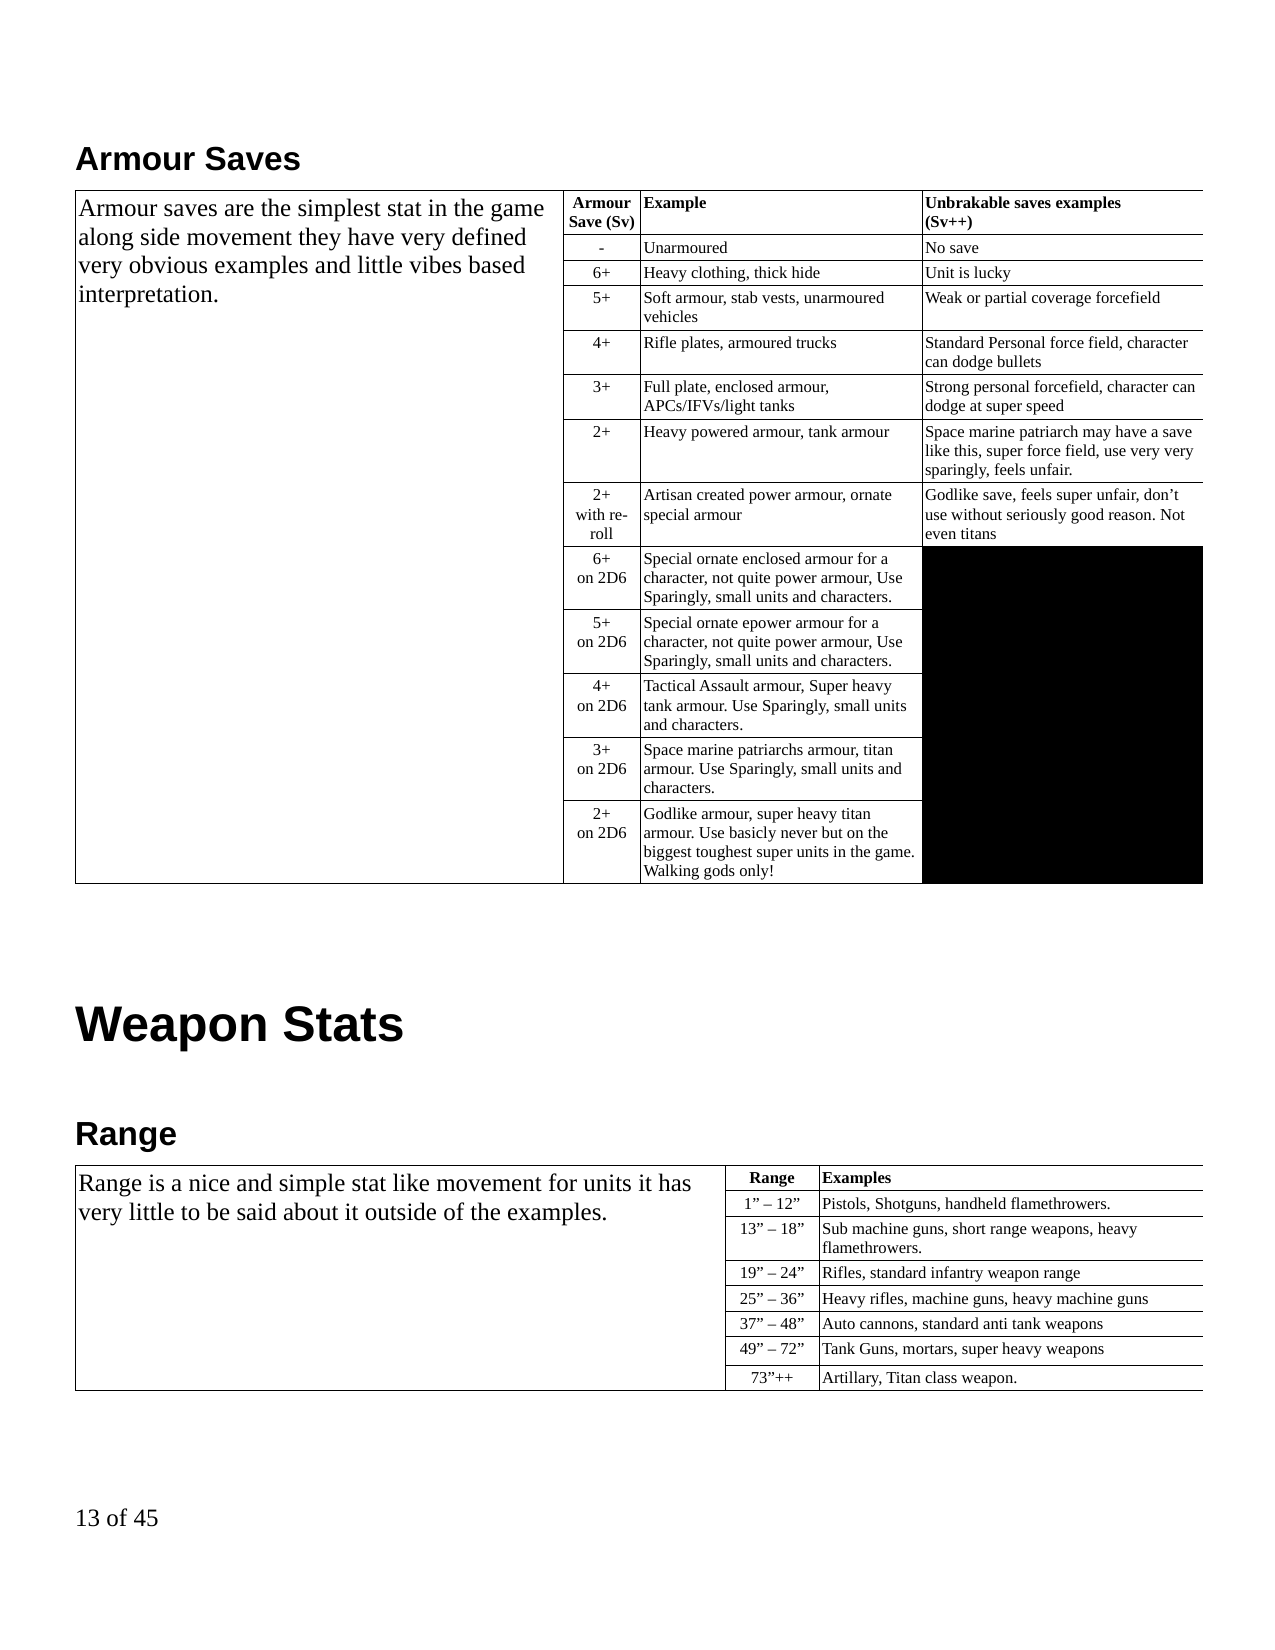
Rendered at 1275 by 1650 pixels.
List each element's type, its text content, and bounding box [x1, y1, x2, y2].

table_cell Heavy powered armour, tank armour [641, 420, 922, 482]
table_cell Tank Guns, mortars, super heavy weapons [820, 1337, 1203, 1365]
table_cell [923, 547, 1203, 609]
table_cell Godlike save, feels super unfair, don’t use without seriously good reason. Not even titans [923, 483, 1203, 546]
table_cell Artisan created power armour, ornate special armour [641, 483, 922, 546]
table_cell [923, 674, 1203, 737]
table_cell 2+ on 2D6 [564, 801, 640, 883]
table_cell Full plate, enclosed armour, APCs/IFVs/light tanks [641, 375, 922, 418]
table_cell 2+ [564, 420, 640, 482]
table_cell Artillary, Titan class weapon. [820, 1366, 1203, 1390]
table_cell 19” – 24” [726, 1261, 819, 1285]
table_cell 6+ [564, 261, 640, 285]
table_header Example [641, 191, 922, 234]
table_header Armour Save (Sv) [564, 191, 640, 234]
table_cell [923, 610, 1203, 673]
table_cell 73”++ [726, 1366, 819, 1390]
table_cell Unarmoured [641, 235, 922, 260]
table_cell 2+ with re-roll [564, 483, 640, 546]
table_cell Unit is lucky [923, 261, 1203, 285]
table_cell 5+ on 2D6 [564, 610, 640, 673]
table_cell Weak or partial coverage forcefield [923, 286, 1203, 329]
table_cell Auto cannons, standard anti tank weapons [820, 1312, 1203, 1336]
table_cell 4+ [564, 331, 640, 374]
table_cell 6+ on 2D6 [564, 547, 640, 609]
table_header Range [726, 1166, 819, 1190]
table_cell Sub machine guns, short range weapons, heavy flamethrowers. [820, 1217, 1203, 1260]
table_cell 4+ on 2D6 [564, 674, 640, 737]
table_cell Heavy rifles, machine guns, heavy machine guns [820, 1286, 1203, 1311]
table_cell 3+ [564, 375, 640, 418]
table_cell Special ornate enclosed armour for a character, not quite power armour, Use Sparingly, small units and characters. [641, 547, 922, 609]
table_cell Space marine patriarch may have a save like this, super force field, use very very sparingly, feels unfair. [923, 420, 1203, 482]
table_cell Special ornate epower armour for a character, not quite power armour, Use Sparingly, small units and characters. [641, 610, 922, 673]
table_cell [923, 738, 1203, 800]
table_cell Strong personal forcefield, character can dodge at super speed [923, 375, 1203, 418]
table_cell Tactical Assault armour, Super heavy tank armour. Use Sparingly, small units and characters. [641, 674, 922, 737]
table_cell 37” – 48” [726, 1312, 819, 1336]
subtitle Weapon Stats [75, 994, 1200, 1052]
table_header Armour saves are the simplest stat in the game along side movement they have very defined very obvious examples and little vibes based interpretation. [76, 191, 563, 883]
table_header Unbrakable saves examples (Sv++) [923, 191, 1203, 234]
table_cell Standard Personal force field, character can dodge bullets [923, 331, 1203, 374]
table_cell - [564, 235, 640, 260]
table_cell No save [923, 235, 1203, 260]
table_cell [923, 801, 1203, 883]
subtitle Range [75, 1114, 1200, 1152]
table_cell Rifles, standard infantry weapon range [820, 1261, 1203, 1285]
table_cell Pistols, Shotguns, handheld flamethrowers. [820, 1191, 1203, 1216]
table_cell Heavy clothing, thick hide [641, 261, 922, 285]
table_cell 1” – 12” [726, 1191, 819, 1216]
table_cell Godlike armour, super heavy titan armour. Use basicly never but on the biggest toughest super units in the game. Walking gods only! [641, 801, 922, 883]
table_header Range is a nice and simple stat like movement for units it has very little to be said about it outside of the examples. [76, 1166, 725, 1390]
subtitle Armour Saves [75, 139, 1200, 177]
table_cell 3+ on 2D6 [564, 738, 640, 800]
table_cell Soft armour, stab vests, unarmoured vehicles [641, 286, 922, 329]
table_cell 25” – 36” [726, 1286, 819, 1311]
table_header Examples [820, 1166, 1203, 1190]
table_cell Rifle plates, armoured trucks [641, 331, 922, 374]
table_cell Space marine patriarchs armour, titan armour. Use Sparingly, small units and characters. [641, 738, 922, 800]
table_cell 49” – 72” [726, 1337, 819, 1365]
table_cell 5+ [564, 286, 640, 329]
table_cell 13” – 18” [726, 1217, 819, 1260]
